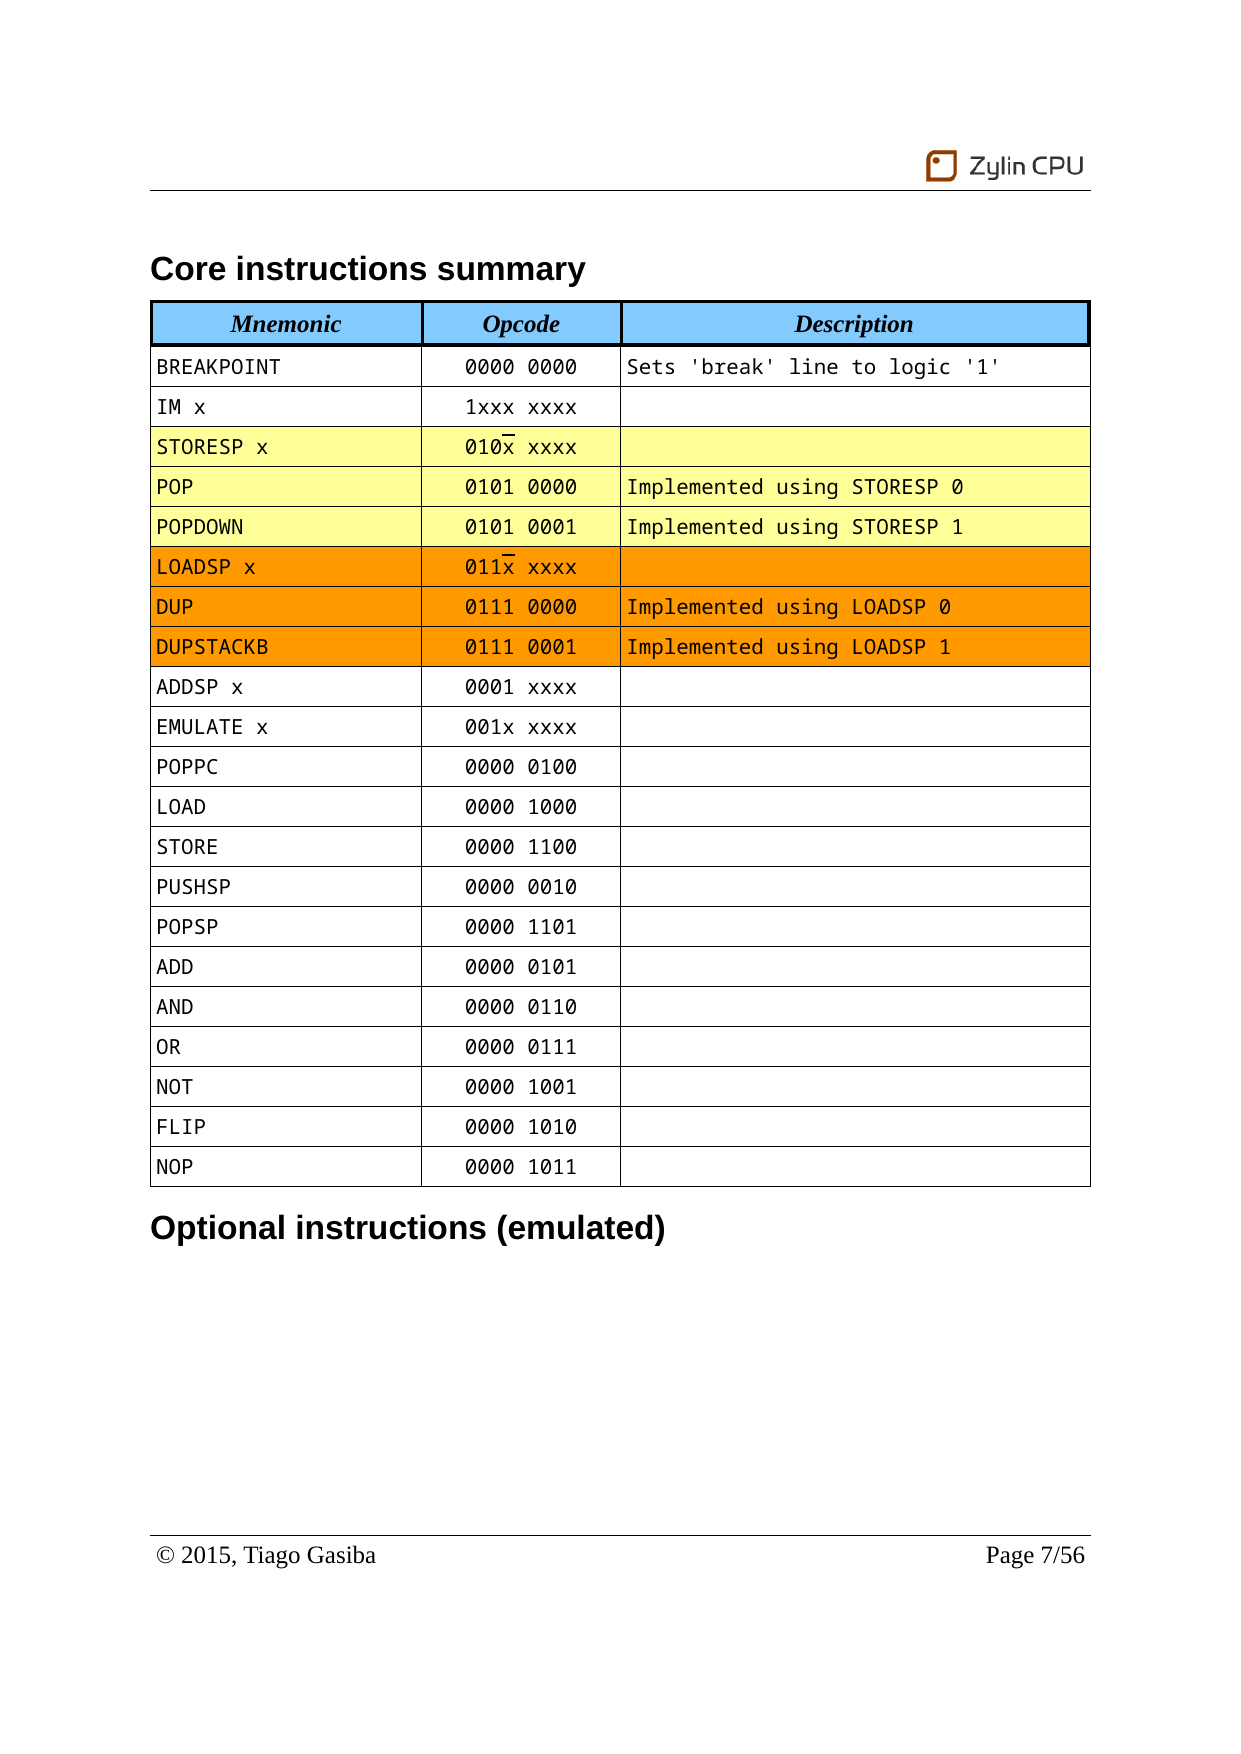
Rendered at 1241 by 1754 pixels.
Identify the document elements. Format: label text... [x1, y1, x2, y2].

table_cell 0000 1001 [422, 1067, 620, 1106]
table_cell 0000 0111 [422, 1027, 620, 1066]
table_cell [621, 1027, 1090, 1066]
table_cell POPSP [151, 907, 421, 946]
table_header Opcode [424, 303, 620, 343]
picture [922, 148, 1151, 185]
table_cell 0000 0110 [422, 987, 620, 1026]
table_cell 010x xxxx [422, 427, 620, 466]
table_cell 0000 1010 [422, 1107, 620, 1146]
table_cell Implemented using STORESP 1 [621, 507, 1090, 546]
subtitle Core instructions summary [150, 249, 1091, 288]
table_cell 0000 0010 [422, 867, 620, 906]
table_cell OR [151, 1027, 421, 1066]
table_cell Implemented using LOADSP 0 [621, 587, 1090, 626]
table_cell 0000 0000 [422, 347, 620, 386]
table_cell STORE [151, 827, 421, 866]
table_cell 0101 0001 [422, 507, 620, 546]
table_cell STORESP x [151, 427, 421, 466]
table_cell POPPC [151, 747, 421, 786]
table_cell 1xxx xxxx [422, 387, 620, 426]
table_cell Implemented using LOADSP 1 [621, 627, 1090, 666]
table_cell NOT [151, 1067, 421, 1106]
table_cell [621, 707, 1090, 746]
table_cell AND [151, 987, 421, 1026]
table_cell 0111 0000 [422, 587, 620, 626]
table_header Mnemonic [153, 303, 421, 343]
table_cell 0000 1011 [422, 1147, 620, 1186]
table_cell BREAKPOINT [151, 347, 421, 386]
table_cell 0101 0000 [422, 467, 620, 506]
table_cell [621, 1147, 1090, 1186]
table_cell 0000 1100 [422, 827, 620, 866]
table_cell LOADSP x [151, 547, 421, 586]
table_cell 0001 xxxx [422, 667, 620, 706]
table_cell NOP [151, 1147, 421, 1186]
table_cell [621, 867, 1090, 906]
table_cell FLIP [151, 1107, 421, 1146]
table_cell 0111 0001 [422, 627, 620, 666]
table_cell IM x [151, 387, 421, 426]
table_cell [621, 387, 1090, 426]
table_cell DUP [151, 587, 421, 626]
table_cell 0000 1000 [422, 787, 620, 826]
table_header Description [623, 303, 1087, 343]
table_cell EMULATE x [151, 707, 421, 746]
table_cell 011x xxxx [422, 547, 620, 586]
table_cell [621, 947, 1090, 986]
table_cell [621, 1067, 1090, 1106]
table_cell 0000 0101 [422, 947, 620, 986]
subtitle Optional instructions (emulated) [150, 1207, 1091, 1246]
table_cell PUSHSP [151, 867, 421, 906]
table_cell LOAD [151, 787, 421, 826]
table_cell DUPSTACKB [151, 627, 421, 666]
table_cell POP [151, 467, 421, 506]
table_cell Sets 'break' line to logic '1' [621, 347, 1090, 386]
table_cell [621, 547, 1090, 586]
table_cell [621, 667, 1090, 706]
table_cell ADDSP x [151, 667, 421, 706]
table_cell 0000 0100 [422, 747, 620, 786]
table_cell [621, 827, 1090, 866]
table_cell 0000 1101 [422, 907, 620, 946]
table_cell [621, 907, 1090, 946]
table_cell ADD [151, 947, 421, 986]
table_cell Implemented using STORESP 0 [621, 467, 1090, 506]
table_cell [621, 427, 1090, 466]
table_cell [621, 747, 1090, 786]
table_cell POPDOWN [151, 507, 421, 546]
table_cell [621, 787, 1090, 826]
table_cell [621, 987, 1090, 1026]
table_cell 001x xxxx [422, 707, 620, 746]
table_cell [621, 1107, 1090, 1146]
